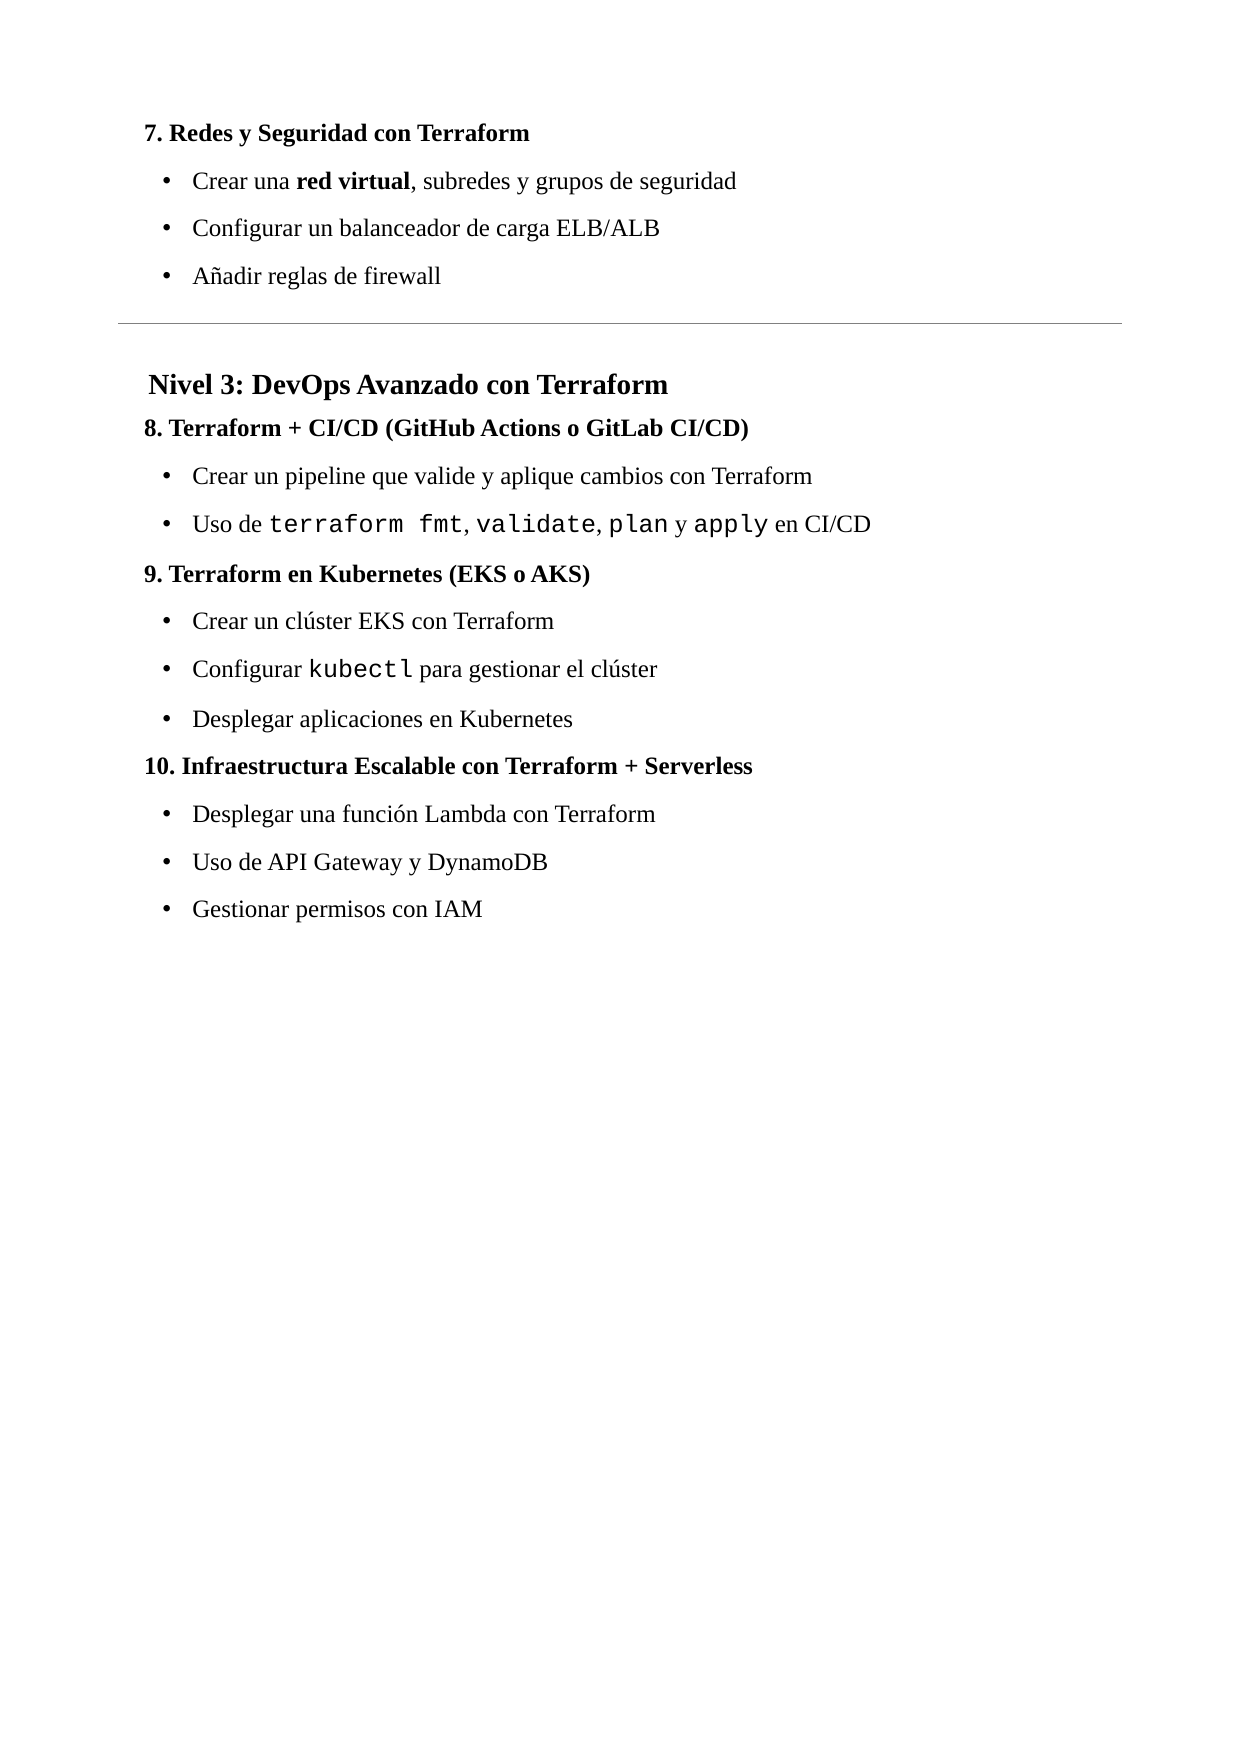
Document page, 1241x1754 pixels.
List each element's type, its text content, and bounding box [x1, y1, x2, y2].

list Crear una red virtual, subredes y grupos de seguridad [162, 166, 1122, 194]
text ✅ 8. Terraform + CI/CD (GitHub Actions o GitLab CI/CD) [118, 413, 1122, 442]
list Desplegar una función Lambda con Terraform [162, 799, 1122, 828]
list Configurar kubectl para gestionar el clúster [162, 654, 1122, 685]
text ✅ 10. Infraestructura Escalable con Terraform + Serverless [118, 751, 1122, 780]
list Crear un pipeline que valide y aplique cambios con Terraform [162, 461, 1122, 490]
text ✅ 7. Redes y Seguridad con Terraform [118, 118, 1122, 147]
list Uso de terraform fmt, validate, plan y apply en CI/CD [162, 509, 1122, 539]
list Desplegar aplicaciones en Kubernetes [162, 704, 1122, 733]
list Gestionar permisos con IAM [162, 894, 1122, 923]
list Crear un clúster EKS con Terraform [162, 606, 1122, 635]
list Configurar un balanceador de carga ELB/ALB [162, 213, 1122, 242]
subtitle 🚀 Nivel 3: DevOps Avanzado con Terraform [118, 367, 1122, 401]
list Uso de API Gateway y DynamoDB [162, 847, 1122, 875]
text ✅ 9. Terraform en Kubernetes (EKS o AKS) [118, 559, 1122, 587]
list Añadir reglas de firewall [162, 261, 1122, 290]
